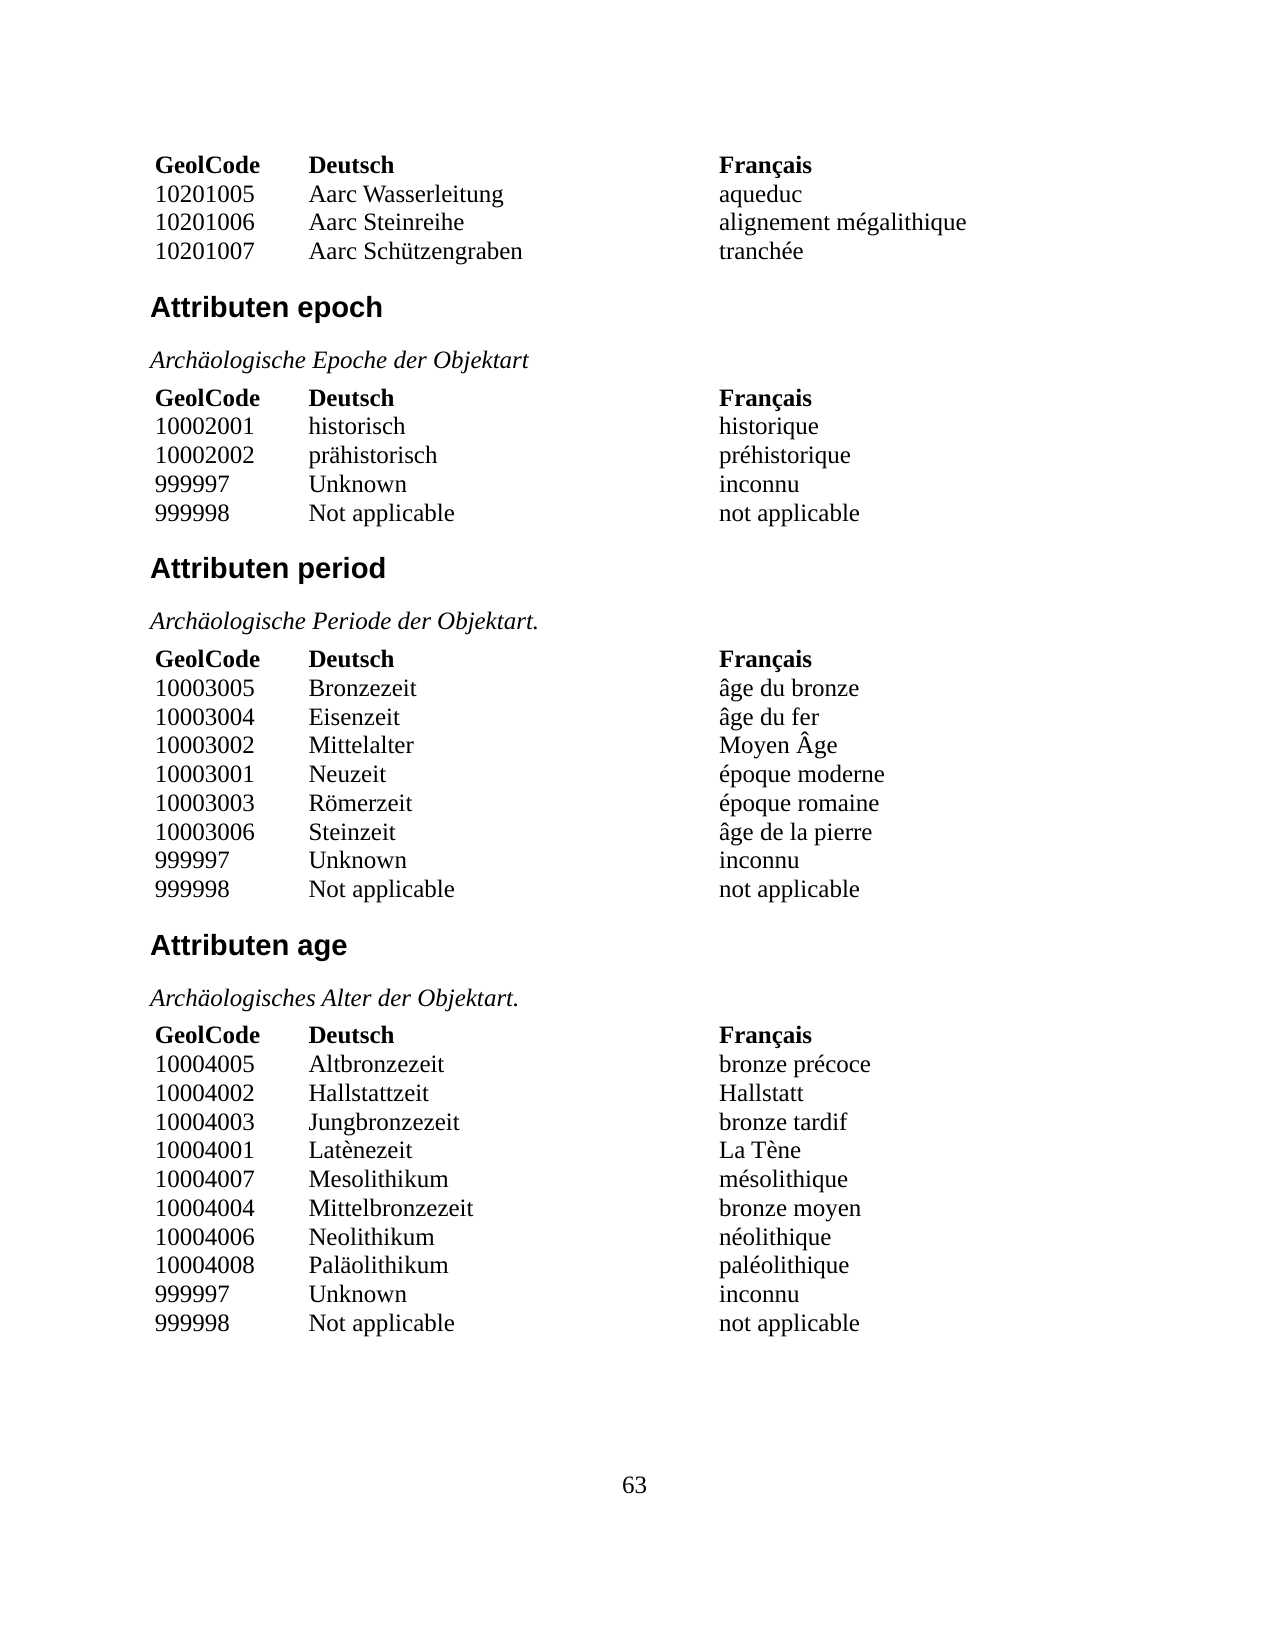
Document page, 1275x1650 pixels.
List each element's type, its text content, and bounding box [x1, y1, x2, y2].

table_cell not applicable [714, 1308, 1125, 1337]
table_cell âge de la pierre [714, 817, 1125, 845]
table_cell 999997 [150, 469, 304, 498]
table_cell 999997 [150, 1279, 304, 1308]
table_cell 999998 [150, 874, 304, 903]
table_cell 10004007 [150, 1164, 304, 1193]
table_cell not applicable [714, 498, 1125, 526]
text Archäologische Periode der Objektart. [150, 606, 1125, 635]
table_cell préhistorique [714, 440, 1125, 469]
table_cell Neolithikum [304, 1222, 714, 1251]
table_cell paléolithique [714, 1251, 1125, 1279]
table_cell 10004005 [150, 1049, 304, 1078]
table_header Français [714, 644, 1125, 673]
table_cell 10201005 [150, 179, 304, 207]
table_cell 10004008 [150, 1251, 304, 1279]
table_cell Unknown [304, 1279, 714, 1308]
table_cell inconnu [714, 469, 1125, 498]
table_header GeolCode [150, 1021, 304, 1049]
table_cell 10004004 [150, 1193, 304, 1222]
table_cell tranchée [714, 236, 1125, 265]
table_cell 999998 [150, 498, 304, 526]
table_cell Neuzeit [304, 759, 714, 788]
table_cell Mittelalter [304, 730, 714, 759]
table_cell Jungbronzezeit [304, 1107, 714, 1136]
table_cell âge du bronze [714, 673, 1125, 702]
table_cell bronze tardif [714, 1107, 1125, 1136]
table_cell alignement mégalithique [714, 208, 1125, 236]
table_cell not applicable [714, 874, 1125, 903]
table_cell Mittelbronzezeit [304, 1193, 714, 1222]
table_header Deutsch [304, 383, 714, 411]
table_cell inconnu [714, 845, 1125, 874]
table_cell 10003002 [150, 730, 304, 759]
table_cell Hallstattzeit [304, 1078, 714, 1107]
table_cell Aarc Schützengraben [304, 236, 714, 265]
table_header Français [714, 150, 1125, 179]
table_cell Unknown [304, 845, 714, 874]
table_cell Not applicable [304, 874, 714, 903]
table_cell bronze moyen [714, 1193, 1125, 1222]
table_cell aqueduc [714, 179, 1125, 207]
table_cell néolithique [714, 1222, 1125, 1251]
table_header GeolCode [150, 150, 304, 179]
table_cell Not applicable [304, 498, 714, 526]
table_cell âge du fer [714, 702, 1125, 730]
table_cell Not applicable [304, 1308, 714, 1337]
subtitle Attributen epoch [150, 290, 1125, 323]
table_cell Römerzeit [304, 788, 714, 817]
table_header Deutsch [304, 644, 714, 673]
table_cell 10003004 [150, 702, 304, 730]
table_header Français [714, 1021, 1125, 1049]
table_cell 10003001 [150, 759, 304, 788]
table_cell Hallstatt [714, 1078, 1125, 1107]
table_cell 10004003 [150, 1107, 304, 1136]
table_cell Steinzeit [304, 817, 714, 845]
table_cell 10004002 [150, 1078, 304, 1107]
subtitle Attributen age [150, 928, 1125, 961]
table_cell époque moderne [714, 759, 1125, 788]
table_cell Latènezeit [304, 1136, 714, 1164]
table_cell Mesolithikum [304, 1164, 714, 1193]
table_cell inconnu [714, 1279, 1125, 1308]
table_cell Eisenzeit [304, 702, 714, 730]
table_cell Bronzezeit [304, 673, 714, 702]
table_cell 10002002 [150, 440, 304, 469]
table_cell historisch [304, 411, 714, 440]
table_header GeolCode [150, 383, 304, 411]
table_cell Altbronzezeit [304, 1049, 714, 1078]
table_cell prähistorisch [304, 440, 714, 469]
table_cell 10003005 [150, 673, 304, 702]
table_cell mésolithique [714, 1164, 1125, 1193]
text Archäologische Epoche der Objektart [150, 345, 1125, 374]
subtitle Attributen period [150, 551, 1125, 585]
table_cell 10004001 [150, 1136, 304, 1164]
table_cell époque romaine [714, 788, 1125, 817]
table_cell Unknown [304, 469, 714, 498]
table_cell Aarc Steinreihe [304, 208, 714, 236]
table_cell 10002001 [150, 411, 304, 440]
table_cell La Tène [714, 1136, 1125, 1164]
table_header GeolCode [150, 644, 304, 673]
text Archäologisches Alter der Objektart. [150, 983, 1125, 1012]
table_cell 10003003 [150, 788, 304, 817]
table_cell 999998 [150, 1308, 304, 1337]
table_header Deutsch [304, 1021, 714, 1049]
table_header Français [714, 383, 1125, 411]
table_header Deutsch [304, 150, 714, 179]
table_cell Paläolithikum [304, 1251, 714, 1279]
table_cell historique [714, 411, 1125, 440]
table_cell 10201007 [150, 236, 304, 265]
table_cell Aarc Wasserleitung [304, 179, 714, 207]
table_cell 10003006 [150, 817, 304, 845]
table_cell 999997 [150, 845, 304, 874]
table_cell bronze précoce [714, 1049, 1125, 1078]
table_cell Moyen Âge [714, 730, 1125, 759]
table_cell 10201006 [150, 208, 304, 236]
table_cell 10004006 [150, 1222, 304, 1251]
